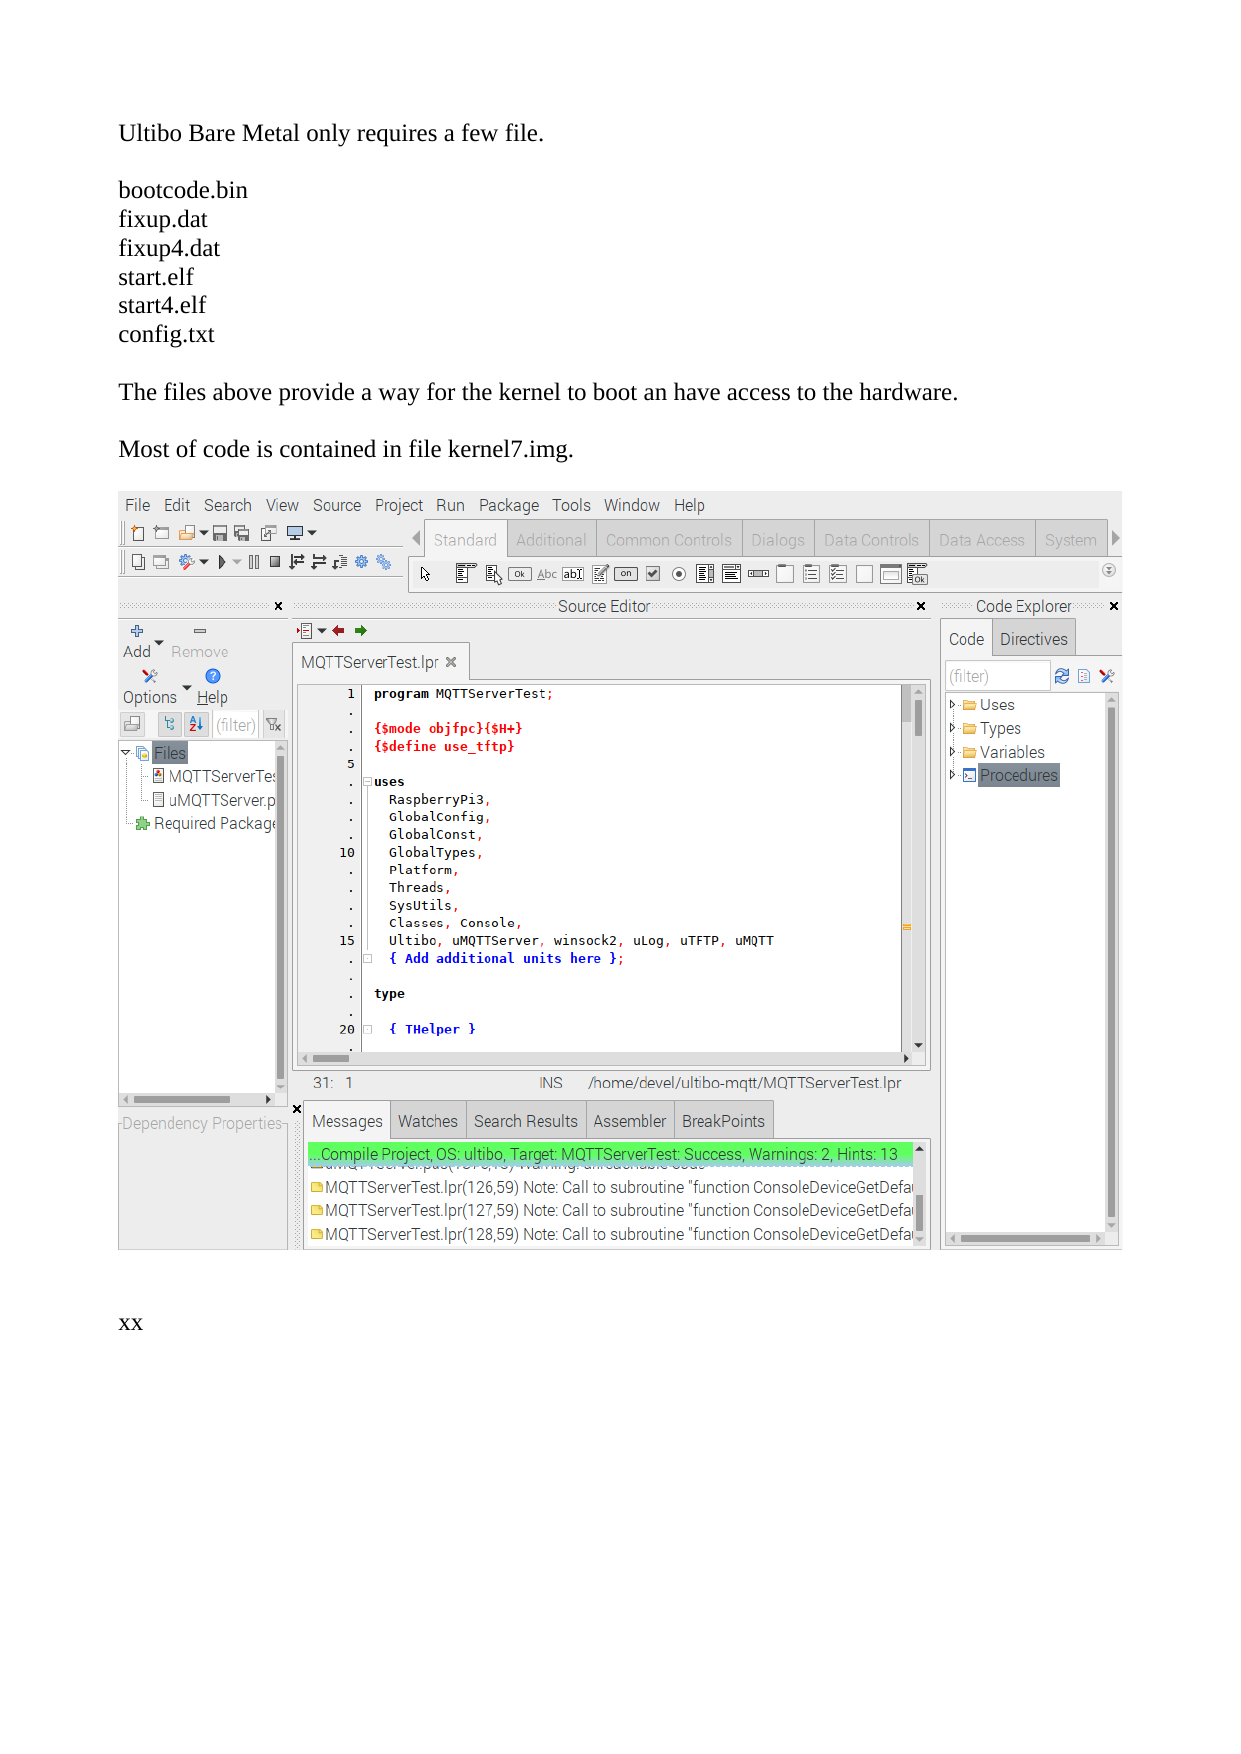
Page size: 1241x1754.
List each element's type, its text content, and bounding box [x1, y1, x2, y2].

text fixup4.dat [118, 233, 1122, 262]
text The files above provide a way for the kernel to boot an have access to the hardware. [118, 377, 1122, 406]
text fixup.dat [118, 204, 1122, 233]
text Ultibo Bare Metal only requires a few file. [118, 118, 1122, 147]
text start.elf [118, 262, 1122, 291]
picture [118, 491, 1123, 1250]
text Most of code is contained in file kernel7.img. [118, 434, 1122, 463]
text bootcode.bin [118, 176, 1122, 204]
text config.txt [118, 319, 1122, 348]
text start4.elf [118, 291, 1122, 319]
text xx [118, 1307, 1122, 1336]
